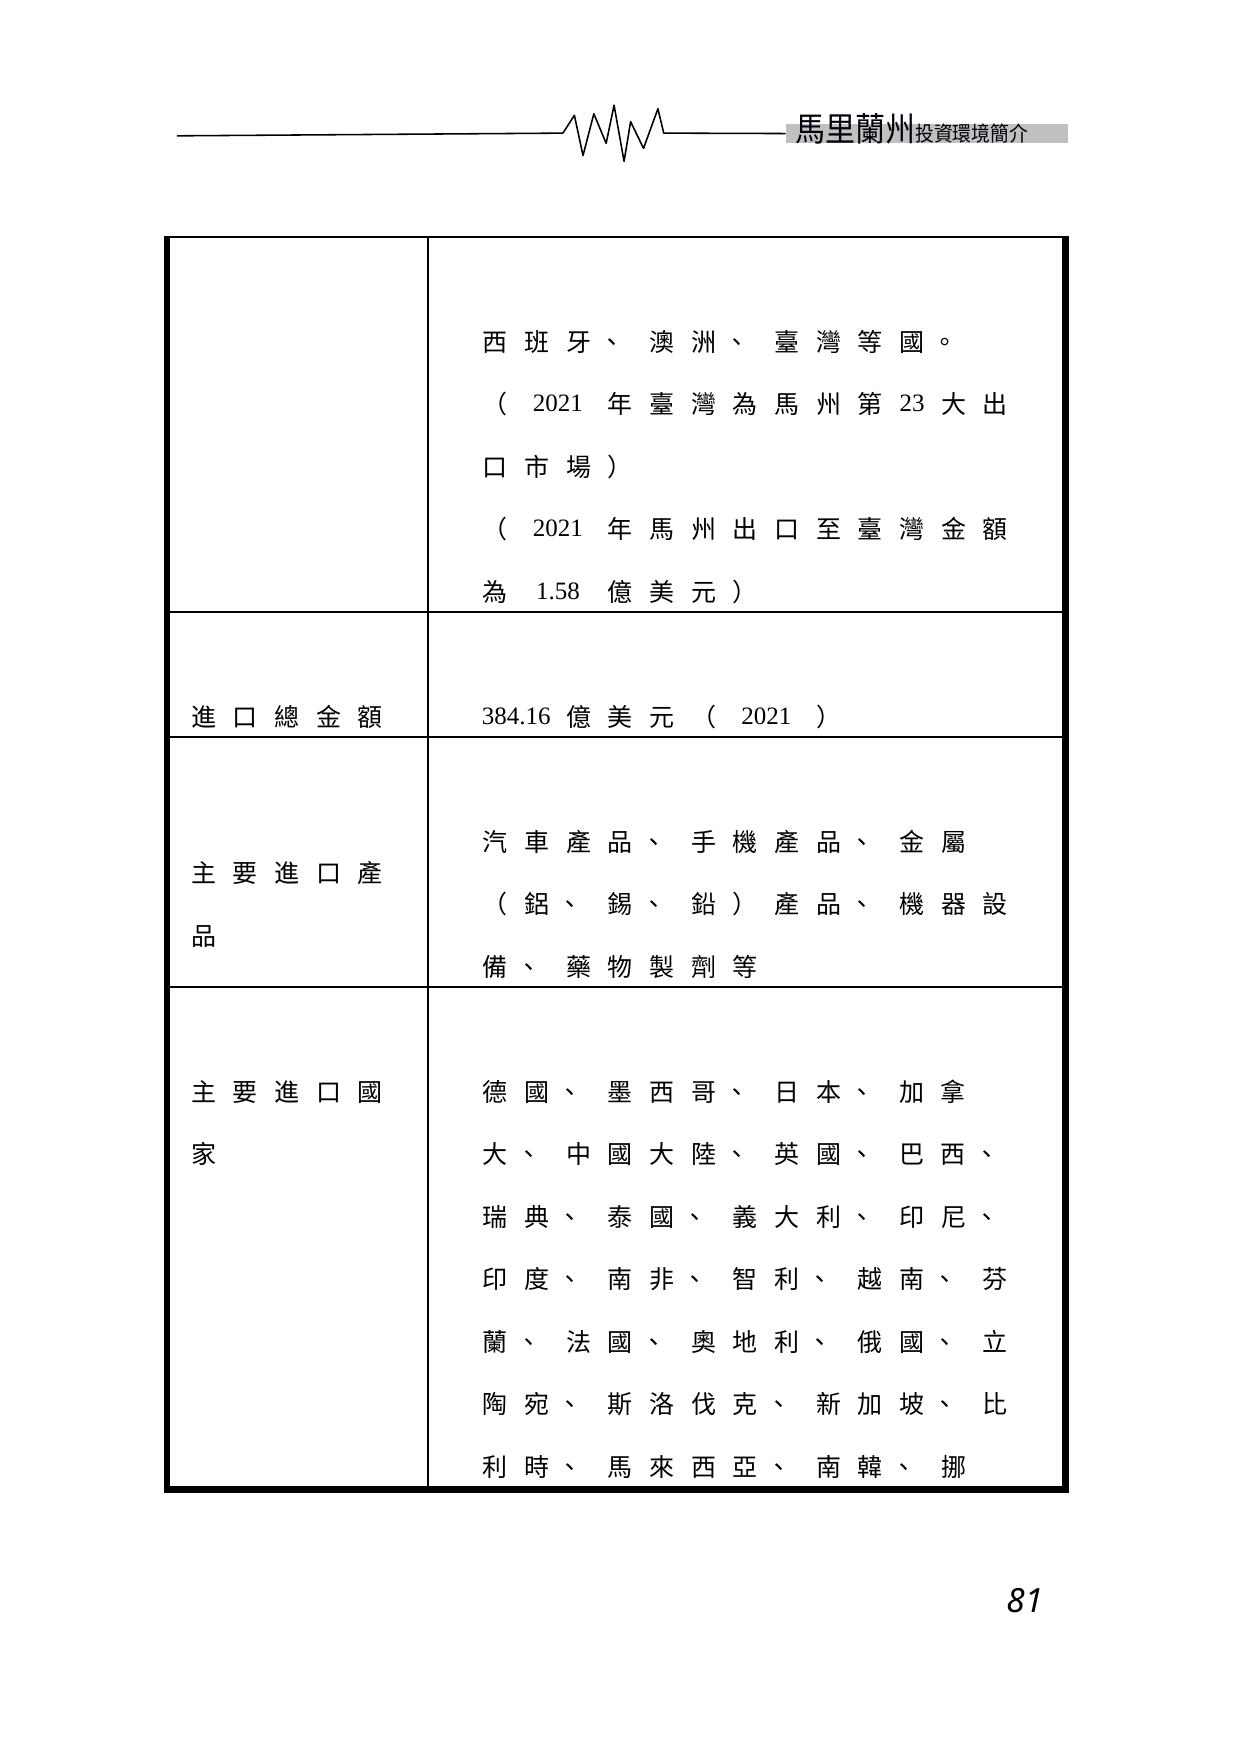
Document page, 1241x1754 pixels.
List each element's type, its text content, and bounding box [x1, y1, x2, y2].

table_cell 主要進口產品 [170, 738, 427, 986]
table_cell 西班牙、澳洲、臺灣等國。 （2021年臺灣為馬州第23大出口市場） （2021年馬州出口至臺灣金額為1.58億美元） [429, 238, 1062, 611]
table_cell 主要進口國家 [170, 988, 427, 1486]
table_cell 384.16億美元（2021） [429, 613, 1062, 736]
table_cell 德國、墨西哥、日本、加拿大、中國大陸、英國、巴西、瑞典、泰國、義大利、印尼、印度、南非、智利、越南、芬蘭、法國、奧地利、俄國、立陶宛、斯洛伐克、新加坡、比利時、馬來西亞、南韓、挪 [429, 988, 1062, 1486]
table_cell 汽車產品、手機產品、金屬（鋁、錫、鉛）產品、機器設備、藥物製劑等 [429, 738, 1062, 986]
table_cell [170, 238, 427, 611]
table_cell 進口總金額 [170, 613, 427, 736]
